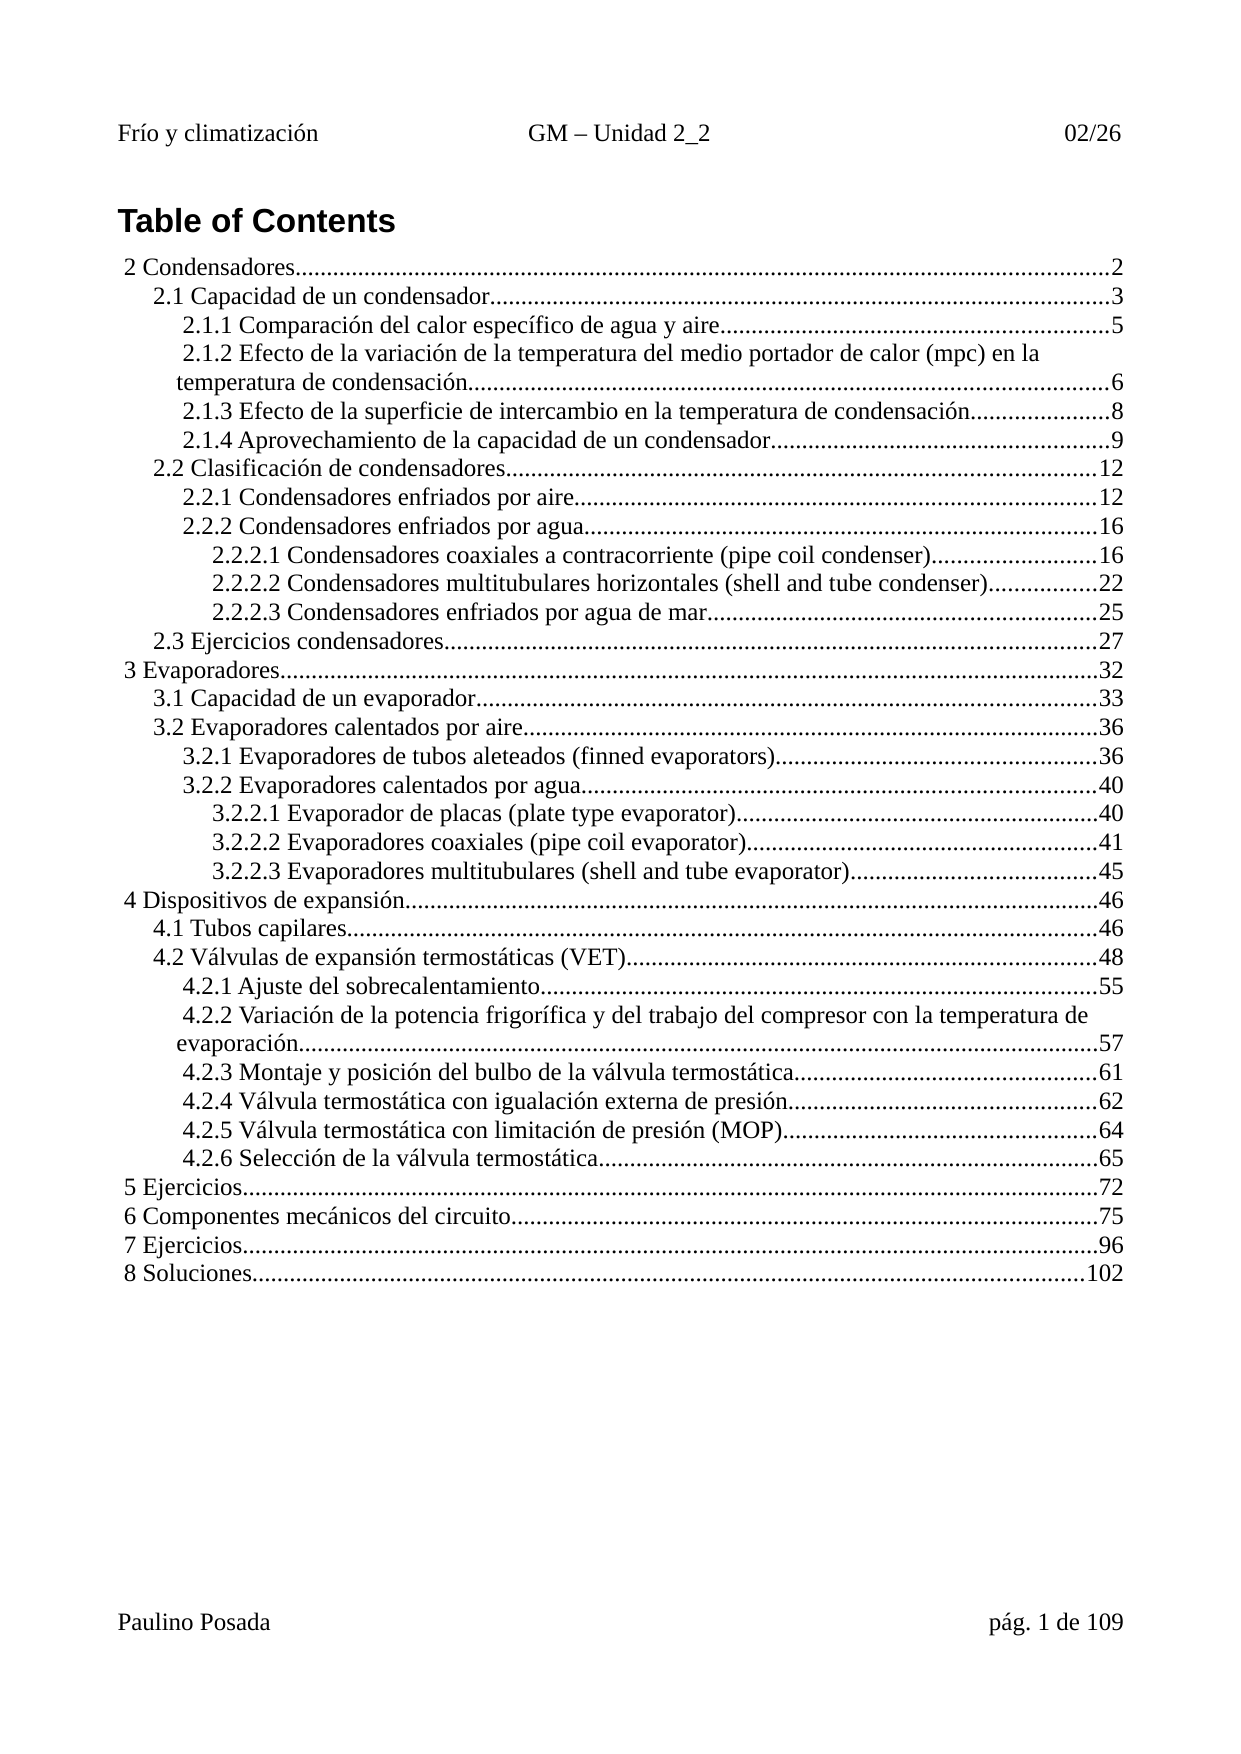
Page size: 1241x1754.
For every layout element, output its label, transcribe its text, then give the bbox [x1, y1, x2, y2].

text 3 Evaporadores 32 [117, 655, 1123, 683]
text 2.3 Ejercicios condensadores 27 [147, 626, 1123, 655]
text 2.1.4 Aprovechamiento de la capacidad de un condensador 9 [176, 425, 1123, 453]
text 3.2 Evaporadores calentados por aire 36 [147, 712, 1123, 741]
subtitle Table of Contents [117, 201, 1123, 240]
text 2.2 Clasificación de condensadores 12 [147, 453, 1123, 482]
text 6 Componentes mecánicos del circuito 75 [117, 1201, 1123, 1230]
text 2.2.2.3 Condensadores enfriados por agua de mar 25 [206, 597, 1123, 626]
text 2.2.2.1 Condensadores coaxiales a contracorriente (pipe coil condenser) 16 [206, 540, 1123, 568]
text 4.2 Válvulas de expansión termostáticas (VET) 48 [147, 942, 1123, 971]
text 4.2.6 Selección de la válvula termostática 65 [176, 1143, 1123, 1172]
text 8 Soluciones 102 [117, 1258, 1123, 1287]
text 7 Ejercicios 96 [117, 1230, 1123, 1258]
text 5 Ejercicios 72 [117, 1172, 1123, 1201]
text 3.2.1 Evaporadores de tubos aleteados (finned evaporators) 36 [176, 741, 1123, 770]
text 2 Condensadores 2 [117, 252, 1123, 281]
text 4.2.3 Montaje y posición del bulbo de la válvula termostática 61 [176, 1057, 1123, 1086]
text 3.2.2 Evaporadores calentados por agua 40 [176, 770, 1123, 798]
text 2.2.1 Condensadores enfriados por aire 12 [176, 482, 1123, 511]
text 2.1 Capacidad de un condensador 3 [147, 281, 1123, 310]
text 3.2.2.2 Evaporadores coaxiales (pipe coil evaporator) 41 [206, 827, 1123, 856]
text 4.1 Tubos capilares 46 [147, 913, 1123, 942]
text 4.2.1 Ajuste del sobrecalentamiento 55 [176, 971, 1123, 1000]
text 4 Dispositivos de expansión 46 [117, 885, 1123, 913]
text 2.2.2.2 Condensadores multitubulares horizontales (shell and tube condenser) 22 [206, 568, 1123, 597]
text 2.2.2 Condensadores enfriados por agua 16 [176, 511, 1123, 540]
text 3.2.2.1 Evaporador de placas (plate type evaporator) 40 [206, 798, 1123, 827]
text 4.2.4 Válvula termostática con igualación externa de presión 62 [176, 1086, 1123, 1115]
text 4.2.2 Variación de la potencia frigorífica y del trabajo del compresor con la temperatura de evaporación 57 [176, 1000, 1123, 1057]
text 2.1.2 Efecto de la variación de la temperatura del medio portador de calor (mpc) en la temperatura de condensación 6 [176, 338, 1123, 396]
text 2.1.1 Comparación del calor específico de agua y aire 5 [176, 310, 1123, 338]
text 3.2.2.3 Evaporadores multitubulares (shell and tube evaporator) 45 [206, 856, 1123, 885]
text 2.1.3 Efecto de la superficie de intercambio en la temperatura de condensación 8 [176, 396, 1123, 425]
text 3.1 Capacidad de un evaporador 33 [147, 683, 1123, 712]
text 4.2.5 Válvula termostática con limitación de presión (MOP) 64 [176, 1115, 1123, 1143]
